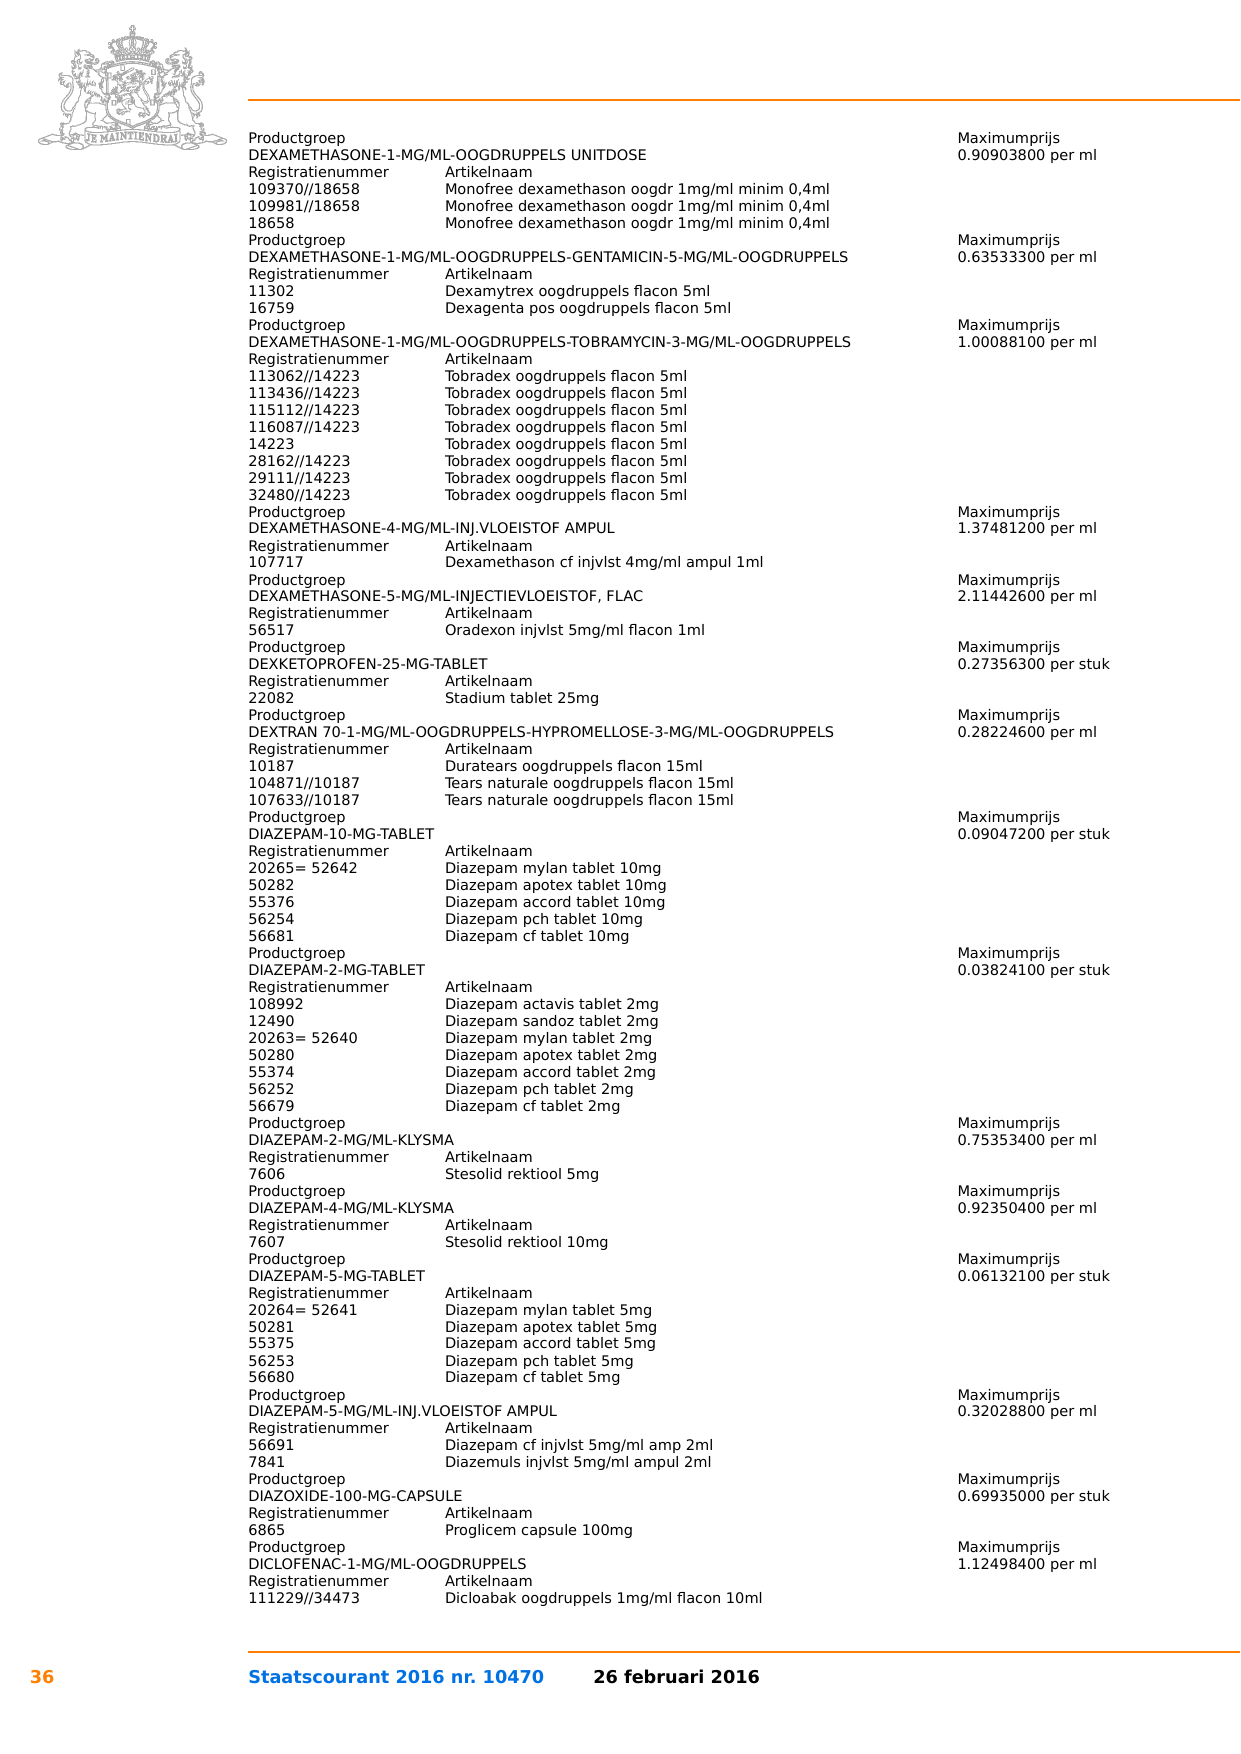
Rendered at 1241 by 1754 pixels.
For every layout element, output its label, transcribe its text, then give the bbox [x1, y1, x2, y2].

table_cell Tobradex oogdruppels flacon 5ml [439, 436, 951, 452]
table_cell 0.32028800 per ml [951, 1403, 1163, 1420]
table_cell Maximumprijs [951, 232, 1163, 249]
table_cell [951, 402, 1163, 418]
table_cell [951, 368, 1163, 384]
table_cell 107633//10187 [248, 792, 439, 809]
table_cell Tobradex oogdruppels flacon 5ml [439, 453, 951, 469]
table_cell 1.12498400 per ml [951, 1556, 1163, 1573]
table_cell Dexagenta pos oogdruppels flacon 5ml [439, 300, 951, 317]
table_cell [439, 232, 951, 249]
table_cell Productgroep [248, 945, 439, 962]
table_cell Diazepam pch tablet 10mg [439, 911, 951, 928]
table_cell [951, 300, 1163, 317]
table_cell Productgroep [248, 317, 439, 334]
table_cell 32480//14223 [248, 486, 439, 503]
table_cell [439, 639, 951, 656]
table_cell Registratienummer [248, 1217, 439, 1233]
table_cell [951, 996, 1163, 1013]
table_cell 2.11442600 per ml [951, 588, 1163, 605]
table_cell Diazepam actavis tablet 2mg [439, 996, 951, 1013]
table_cell Diazepam accord tablet 2mg [439, 1064, 951, 1081]
table_cell [951, 198, 1163, 215]
table_cell DEXKETOPROFEN-25-MG-TABLET [248, 656, 951, 673]
table_cell DIAZEPAM-2-MG/ML-KLYSMA [248, 1132, 951, 1149]
table_cell Productgroep [248, 1183, 439, 1199]
table_cell [951, 605, 1163, 622]
table_cell Maximumprijs [951, 1471, 1163, 1488]
table_cell 0.27356300 per stuk [951, 656, 1163, 673]
table_cell Artikelnaam [439, 538, 951, 554]
table_cell Productgroep [248, 639, 439, 656]
table_cell Oradexon injvlst 5mg/ml flacon 1ml [439, 622, 951, 639]
table_cell Maximumprijs [951, 1183, 1163, 1199]
table_cell [951, 622, 1163, 639]
table_cell Dexamytrex oogdruppels flacon 5ml [439, 283, 951, 300]
table_cell 6865 [248, 1522, 439, 1539]
table_cell Duratears oogdruppels flacon 15ml [439, 758, 951, 775]
table_cell 116087//14223 [248, 419, 439, 436]
table_cell 18658 [248, 215, 439, 232]
table_cell Proglicem capsule 100mg [439, 1522, 951, 1539]
table_cell Maximumprijs [951, 945, 1163, 962]
table_cell [439, 317, 951, 334]
table_cell Diazepam accord tablet 10mg [439, 894, 951, 911]
table_cell DICLOFENAC-1-MG/ML-OOGDRUPPELS [248, 1556, 951, 1573]
table_cell Registratienummer [248, 741, 439, 758]
table_cell Registratienummer [248, 538, 439, 554]
table_cell 1.00088100 per ml [951, 334, 1163, 351]
table_cell 56253 [248, 1353, 439, 1369]
table_cell 50282 [248, 877, 439, 894]
table_cell [951, 419, 1163, 436]
table_cell 16759 [248, 300, 439, 317]
table_cell [951, 453, 1163, 469]
table_cell Productgroep [248, 1539, 439, 1556]
table_cell [439, 1183, 951, 1199]
table_cell [439, 1115, 951, 1132]
table_cell Artikelnaam [439, 1149, 951, 1166]
table_cell [951, 1301, 1163, 1318]
table_cell 115112//14223 [248, 402, 439, 418]
table_cell DIAZEPAM-5-MG-TABLET [248, 1268, 951, 1284]
table_cell Stadium tablet 25mg [439, 690, 951, 707]
table_cell Diazepam sandoz tablet 2mg [439, 1013, 951, 1030]
table_cell [439, 707, 951, 724]
table_cell Monofree dexamethason oogdr 1mg/ml minim 0,4ml [439, 215, 951, 232]
table_cell [951, 758, 1163, 775]
table_cell Diazepam mylan tablet 2mg [439, 1030, 951, 1047]
table_cell 56679 [248, 1098, 439, 1115]
table_cell Maximumprijs [951, 504, 1163, 520]
table_cell Diazepam pch tablet 5mg [439, 1353, 951, 1369]
table_cell Tobradex oogdruppels flacon 5ml [439, 368, 951, 384]
table_cell [951, 843, 1163, 860]
table_cell DEXAMETHASONE-5-MG/ML-INJECTIEVLOEISTOF, FLAC [248, 588, 951, 605]
table_cell [951, 1098, 1163, 1115]
table_cell 0.03824100 per stuk [951, 962, 1163, 979]
table_cell [951, 1505, 1163, 1522]
table_cell [951, 1081, 1163, 1098]
table_cell 14223 [248, 436, 439, 452]
table_cell 7607 [248, 1234, 439, 1251]
table_cell 0.75353400 per ml [951, 1132, 1163, 1149]
table_cell [951, 741, 1163, 758]
table_cell Tobradex oogdruppels flacon 5ml [439, 470, 951, 486]
table_cell [951, 486, 1163, 503]
table_cell 7606 [248, 1166, 439, 1183]
table_cell 20265= 52642 [248, 860, 439, 877]
table_cell Artikelnaam [439, 1217, 951, 1233]
table_cell [951, 1437, 1163, 1454]
table_cell Productgroep [248, 1471, 439, 1488]
table_cell [951, 538, 1163, 554]
table_cell Registratienummer [248, 979, 439, 996]
table_cell [951, 673, 1163, 690]
table_cell 11302 [248, 283, 439, 300]
table_cell Registratienummer [248, 164, 439, 181]
table_cell Artikelnaam [439, 741, 951, 758]
table_cell 29111//14223 [248, 470, 439, 486]
table_cell [951, 1149, 1163, 1166]
table_cell 108992 [248, 996, 439, 1013]
table_cell Stesolid rektiool 5mg [439, 1166, 951, 1183]
table_cell 0.92350400 per ml [951, 1200, 1163, 1217]
table_cell [951, 690, 1163, 707]
table_cell Registratienummer [248, 673, 439, 690]
table_cell Maximumprijs [951, 809, 1163, 826]
table_cell Registratienummer [248, 351, 439, 368]
table_cell Productgroep [248, 707, 439, 724]
table_cell 0.90903800 per ml [951, 147, 1163, 164]
table_cell [439, 1539, 951, 1556]
table_cell 0.09047200 per stuk [951, 826, 1163, 843]
table_cell Artikelnaam [439, 979, 951, 996]
table_cell [951, 1047, 1163, 1064]
table_cell Diazepam apotex tablet 10mg [439, 877, 951, 894]
table_cell Artikelnaam [439, 164, 951, 181]
table_cell Artikelnaam [439, 1420, 951, 1437]
table_cell [951, 1234, 1163, 1251]
table_cell 56517 [248, 622, 439, 639]
table_cell 20264= 52641 [248, 1301, 439, 1318]
table_cell Tobradex oogdruppels flacon 5ml [439, 385, 951, 402]
table_cell DEXAMETHASONE-1-MG/ML-OOGDRUPPELS-TOBRAMYCIN-3-MG/ML-OOGDRUPPELS [248, 334, 951, 351]
table_cell Maximumprijs [951, 130, 1163, 147]
table_cell DIAZEPAM-10-MG-TABLET [248, 826, 951, 843]
table_cell [951, 1285, 1163, 1301]
table_cell Productgroep [248, 571, 439, 588]
table_cell 56254 [248, 911, 439, 928]
table_cell 55375 [248, 1335, 439, 1352]
table_cell 0.28224600 per ml [951, 724, 1163, 741]
table_cell Registratienummer [248, 1505, 439, 1522]
table_cell 107717 [248, 554, 439, 571]
table_cell Diazepam accord tablet 5mg [439, 1335, 951, 1352]
table_cell 1.37481200 per ml [951, 520, 1163, 537]
table_cell [439, 571, 951, 588]
table_cell 0.63533300 per ml [951, 249, 1163, 266]
table_cell [951, 1013, 1163, 1030]
table_cell [951, 1369, 1163, 1386]
table_cell DIAZEPAM-5-MG/ML-INJ.VLOEISTOF AMPUL [248, 1403, 951, 1420]
table_cell Maximumprijs [951, 639, 1163, 656]
picture [38, 25, 227, 150]
table_cell [951, 979, 1163, 996]
table_cell [951, 266, 1163, 283]
table_cell [439, 945, 951, 962]
table_cell Registratienummer [248, 1420, 439, 1437]
table_cell [951, 181, 1163, 198]
table_cell Maximumprijs [951, 1386, 1163, 1403]
table_cell DEXAMETHASONE-1-MG/ML-OOGDRUPPELS UNITDOSE [248, 147, 951, 164]
table_cell [951, 928, 1163, 945]
table_cell [951, 1573, 1163, 1590]
table_cell [951, 1166, 1163, 1183]
table_cell 104871//10187 [248, 775, 439, 792]
table_cell Maximumprijs [951, 1251, 1163, 1267]
table_cell [439, 504, 951, 520]
table_cell 0.69935000 per stuk [951, 1488, 1163, 1505]
table_cell Monofree dexamethason oogdr 1mg/ml minim 0,4ml [439, 198, 951, 215]
table_cell [951, 860, 1163, 877]
table_cell [951, 775, 1163, 792]
table_cell [951, 283, 1163, 300]
table_cell Tears naturale oogdruppels flacon 15ml [439, 775, 951, 792]
table_cell [439, 1386, 951, 1403]
table_cell Productgroep [248, 809, 439, 826]
table_cell Productgroep [248, 1386, 439, 1403]
table_cell 109370//18658 [248, 181, 439, 198]
table_cell Diazepam cf tablet 2mg [439, 1098, 951, 1115]
table_cell Registratienummer [248, 1285, 439, 1301]
table_cell 113436//14223 [248, 385, 439, 402]
table_cell Artikelnaam [439, 673, 951, 690]
table_cell Productgroep [248, 232, 439, 249]
table_cell [951, 1454, 1163, 1471]
table_cell 56681 [248, 928, 439, 945]
table_cell 20263= 52640 [248, 1030, 439, 1047]
table_cell Productgroep [248, 130, 439, 147]
table_cell DEXAMETHASONE-4-MG/ML-INJ.VLOEISTOF AMPUL [248, 520, 951, 537]
table_cell [951, 554, 1163, 571]
table_cell Diazepam mylan tablet 5mg [439, 1301, 951, 1318]
table_cell Maximumprijs [951, 571, 1163, 588]
table_cell Tears naturale oogdruppels flacon 15ml [439, 792, 951, 809]
table_cell Tobradex oogdruppels flacon 5ml [439, 402, 951, 418]
table_cell Registratienummer [248, 605, 439, 622]
table_cell [439, 1471, 951, 1488]
table_cell 0.06132100 per stuk [951, 1268, 1163, 1284]
table_cell Productgroep [248, 504, 439, 520]
table_cell 111229//34473 [248, 1590, 439, 1607]
table_cell 55374 [248, 1064, 439, 1081]
table_cell [951, 911, 1163, 928]
table_cell DEXTRAN 70-1-MG/ML-OOGDRUPPELS-HYPROMELLOSE-3-MG/ML-OOGDRUPPELS [248, 724, 951, 741]
table_cell Registratienummer [248, 843, 439, 860]
table_cell 12490 [248, 1013, 439, 1030]
table_cell Artikelnaam [439, 605, 951, 622]
table_cell Diazepam mylan tablet 10mg [439, 860, 951, 877]
table_cell [951, 1030, 1163, 1047]
table_cell Monofree dexamethason oogdr 1mg/ml minim 0,4ml [439, 181, 951, 198]
table_cell Dicloabak oogdruppels 1mg/ml flacon 10ml [439, 1590, 951, 1607]
table_cell [951, 164, 1163, 181]
table_cell 56252 [248, 1081, 439, 1098]
table_cell [951, 436, 1163, 452]
table_cell Productgroep [248, 1115, 439, 1132]
table_cell [951, 1353, 1163, 1369]
table_cell 50281 [248, 1319, 439, 1335]
table_cell [951, 1590, 1163, 1607]
table_cell 55376 [248, 894, 439, 911]
table_cell Dexamethason cf injvlst 4mg/ml ampul 1ml [439, 554, 951, 571]
table_cell 28162//14223 [248, 453, 439, 469]
table_cell [951, 1522, 1163, 1539]
table_cell Artikelnaam [439, 266, 951, 283]
table_cell 50280 [248, 1047, 439, 1064]
table_cell 113062//14223 [248, 368, 439, 384]
table_cell Tobradex oogdruppels flacon 5ml [439, 486, 951, 503]
table_cell 56691 [248, 1437, 439, 1454]
table_cell Diazemuls injvlst 5mg/ml ampul 2ml [439, 1454, 951, 1471]
table_cell DIAZEPAM-2-MG-TABLET [248, 962, 951, 979]
table_cell DIAZOXIDE-100-MG-CAPSULE [248, 1488, 951, 1505]
table_cell Maximumprijs [951, 707, 1163, 724]
table_cell [951, 877, 1163, 894]
table_cell [951, 894, 1163, 911]
table_cell 10187 [248, 758, 439, 775]
table_cell Artikelnaam [439, 351, 951, 368]
table_cell [951, 470, 1163, 486]
table_cell Tobradex oogdruppels flacon 5ml [439, 419, 951, 436]
table_cell Artikelnaam [439, 1285, 951, 1301]
table_cell Artikelnaam [439, 843, 951, 860]
table_cell Maximumprijs [951, 1115, 1163, 1132]
table_cell 22082 [248, 690, 439, 707]
table_cell 56680 [248, 1369, 439, 1386]
table_cell Diazepam cf tablet 5mg [439, 1369, 951, 1386]
table_cell DIAZEPAM-4-MG/ML-KLYSMA [248, 1200, 951, 1217]
table_cell [951, 215, 1163, 232]
table_cell [951, 1319, 1163, 1335]
table_cell [439, 130, 951, 147]
table_cell [951, 385, 1163, 402]
table_cell Stesolid rektiool 10mg [439, 1234, 951, 1251]
table_cell Productgroep [248, 1251, 439, 1267]
table_cell 109981//18658 [248, 198, 439, 215]
table_cell Diazepam pch tablet 2mg [439, 1081, 951, 1098]
table_cell [951, 351, 1163, 368]
table_cell Diazepam apotex tablet 2mg [439, 1047, 951, 1064]
table_cell [439, 1251, 951, 1267]
table_cell [951, 1064, 1163, 1081]
table_cell DEXAMETHASONE-1-MG/ML-OOGDRUPPELS-GENTAMICIN-5-MG/ML-OOGDRUPPELS [248, 249, 951, 266]
table_cell Diazepam apotex tablet 5mg [439, 1319, 951, 1335]
table_cell [951, 792, 1163, 809]
table_cell [439, 809, 951, 826]
table_cell Diazepam cf injvlst 5mg/ml amp 2ml [439, 1437, 951, 1454]
table_cell Registratienummer [248, 1149, 439, 1166]
table_cell 7841 [248, 1454, 439, 1471]
table_cell Registratienummer [248, 266, 439, 283]
table_cell [951, 1335, 1163, 1352]
table_cell Registratienummer [248, 1573, 439, 1590]
table_cell [951, 1420, 1163, 1437]
table_cell Maximumprijs [951, 317, 1163, 334]
table_cell Maximumprijs [951, 1539, 1163, 1556]
table_cell Diazepam cf tablet 10mg [439, 928, 951, 945]
table_cell Artikelnaam [439, 1573, 951, 1590]
table_cell Artikelnaam [439, 1505, 951, 1522]
table_cell [951, 1217, 1163, 1233]
